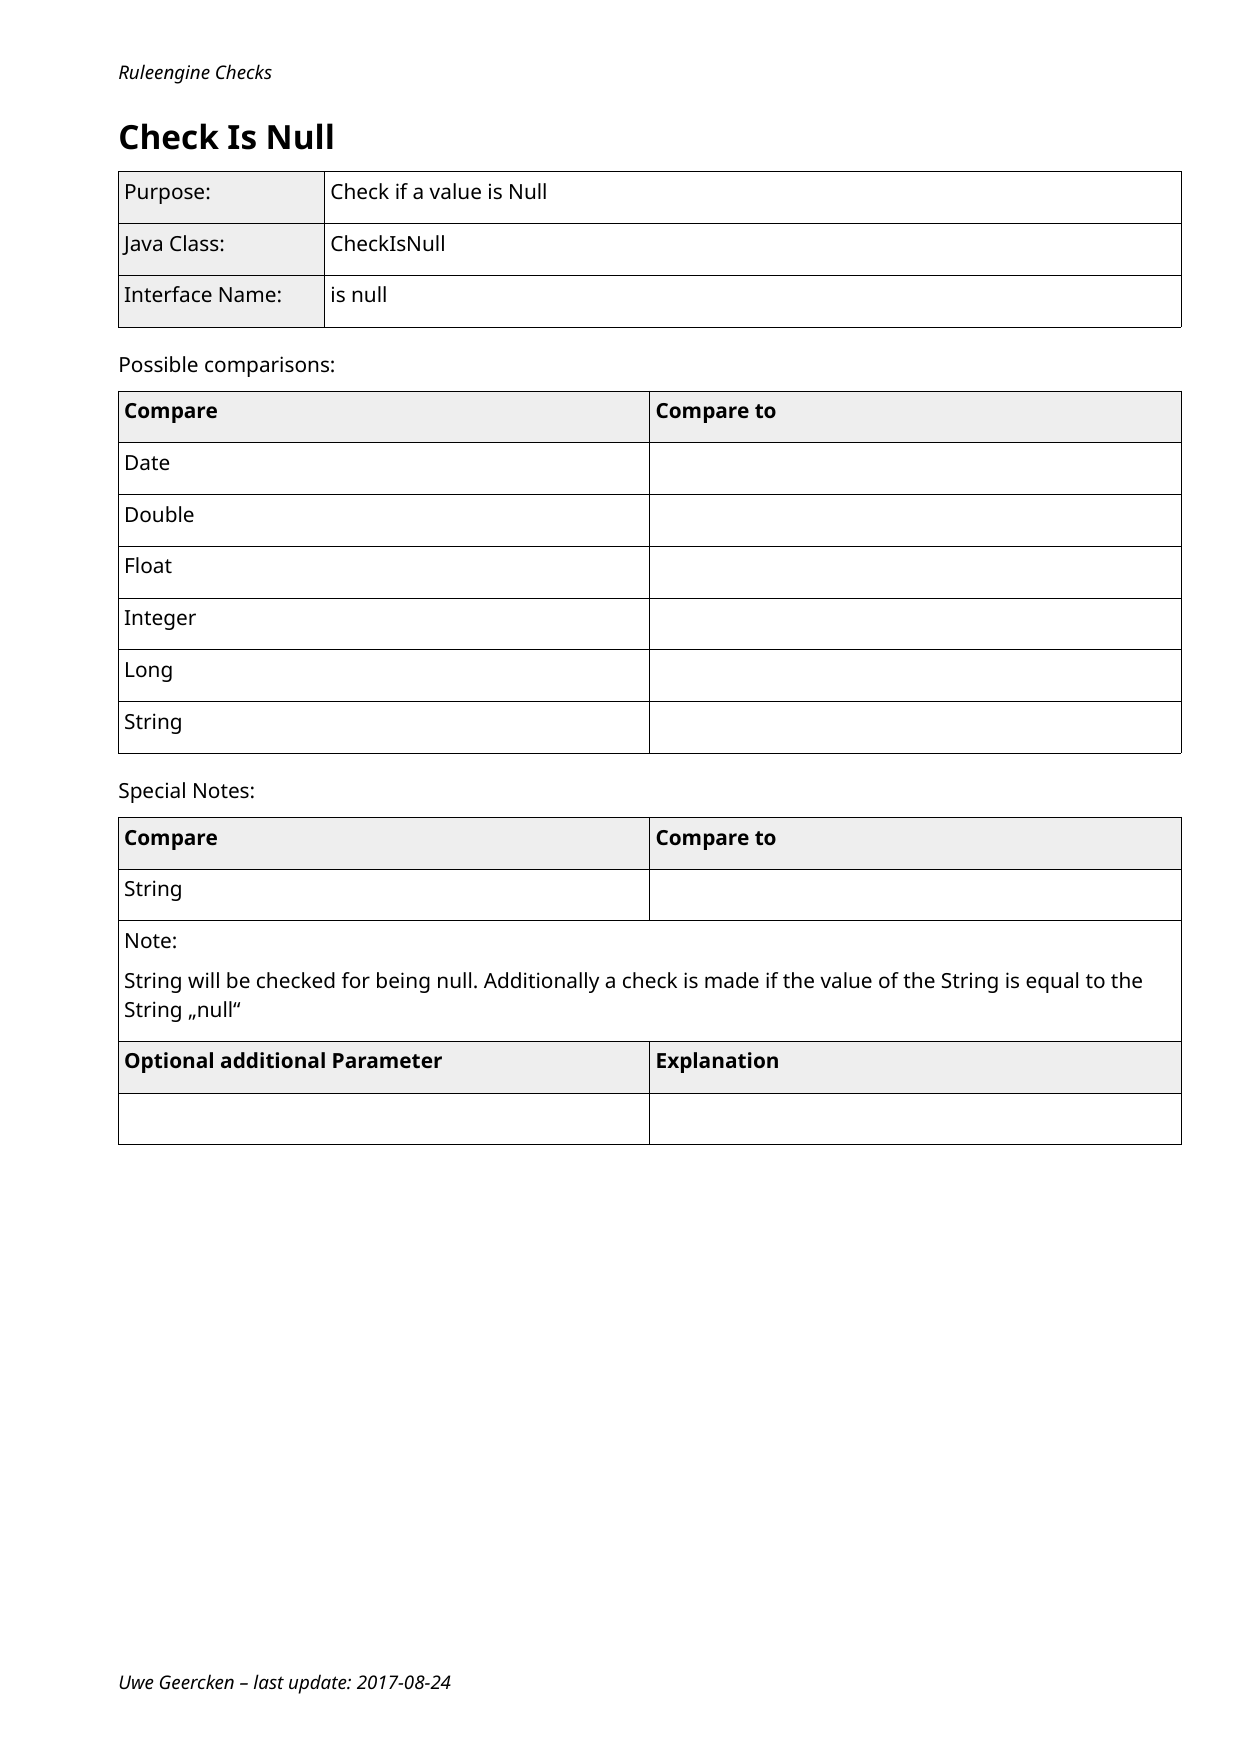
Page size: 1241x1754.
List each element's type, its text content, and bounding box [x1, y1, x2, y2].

table_cell Optional additional Parameter [119, 1042, 649, 1093]
text Check Is Null [118, 114, 1181, 159]
table_cell Explanation [650, 1042, 1181, 1093]
table_cell Java Class: [119, 224, 324, 275]
table_cell [650, 495, 1181, 546]
table_header Compare to [650, 818, 1181, 869]
table_cell String [119, 870, 649, 920]
table_cell Long [119, 650, 649, 701]
table_cell Date [119, 443, 649, 494]
table_cell Double [119, 495, 649, 546]
table_cell [650, 702, 1181, 753]
text Possible comparisons: [118, 350, 1181, 379]
table_header Compare [119, 818, 649, 869]
table_header Check if a value is Null [325, 172, 1181, 223]
table_cell Note: String will be checked for being null. Additionally a check is made if the value of the String is equal to the String „null“ [119, 921, 1181, 1041]
table_header Purpose: [119, 172, 324, 223]
table_cell String [119, 702, 649, 753]
table_cell [650, 599, 1181, 649]
table_cell [650, 870, 1181, 920]
table_cell Float [119, 547, 649, 598]
table_header Compare [119, 392, 649, 442]
table_cell Interface Name: [119, 276, 324, 327]
table_cell is null [325, 276, 1181, 327]
table_cell [119, 1094, 649, 1144]
table_cell [650, 650, 1181, 701]
table_cell [650, 1094, 1181, 1144]
table_cell Integer [119, 599, 649, 649]
table_cell [650, 547, 1181, 598]
table_cell CheckIsNull [325, 224, 1181, 275]
table_header Compare to [650, 392, 1181, 442]
table_cell [650, 443, 1181, 494]
text Special Notes: [118, 777, 1181, 805]
